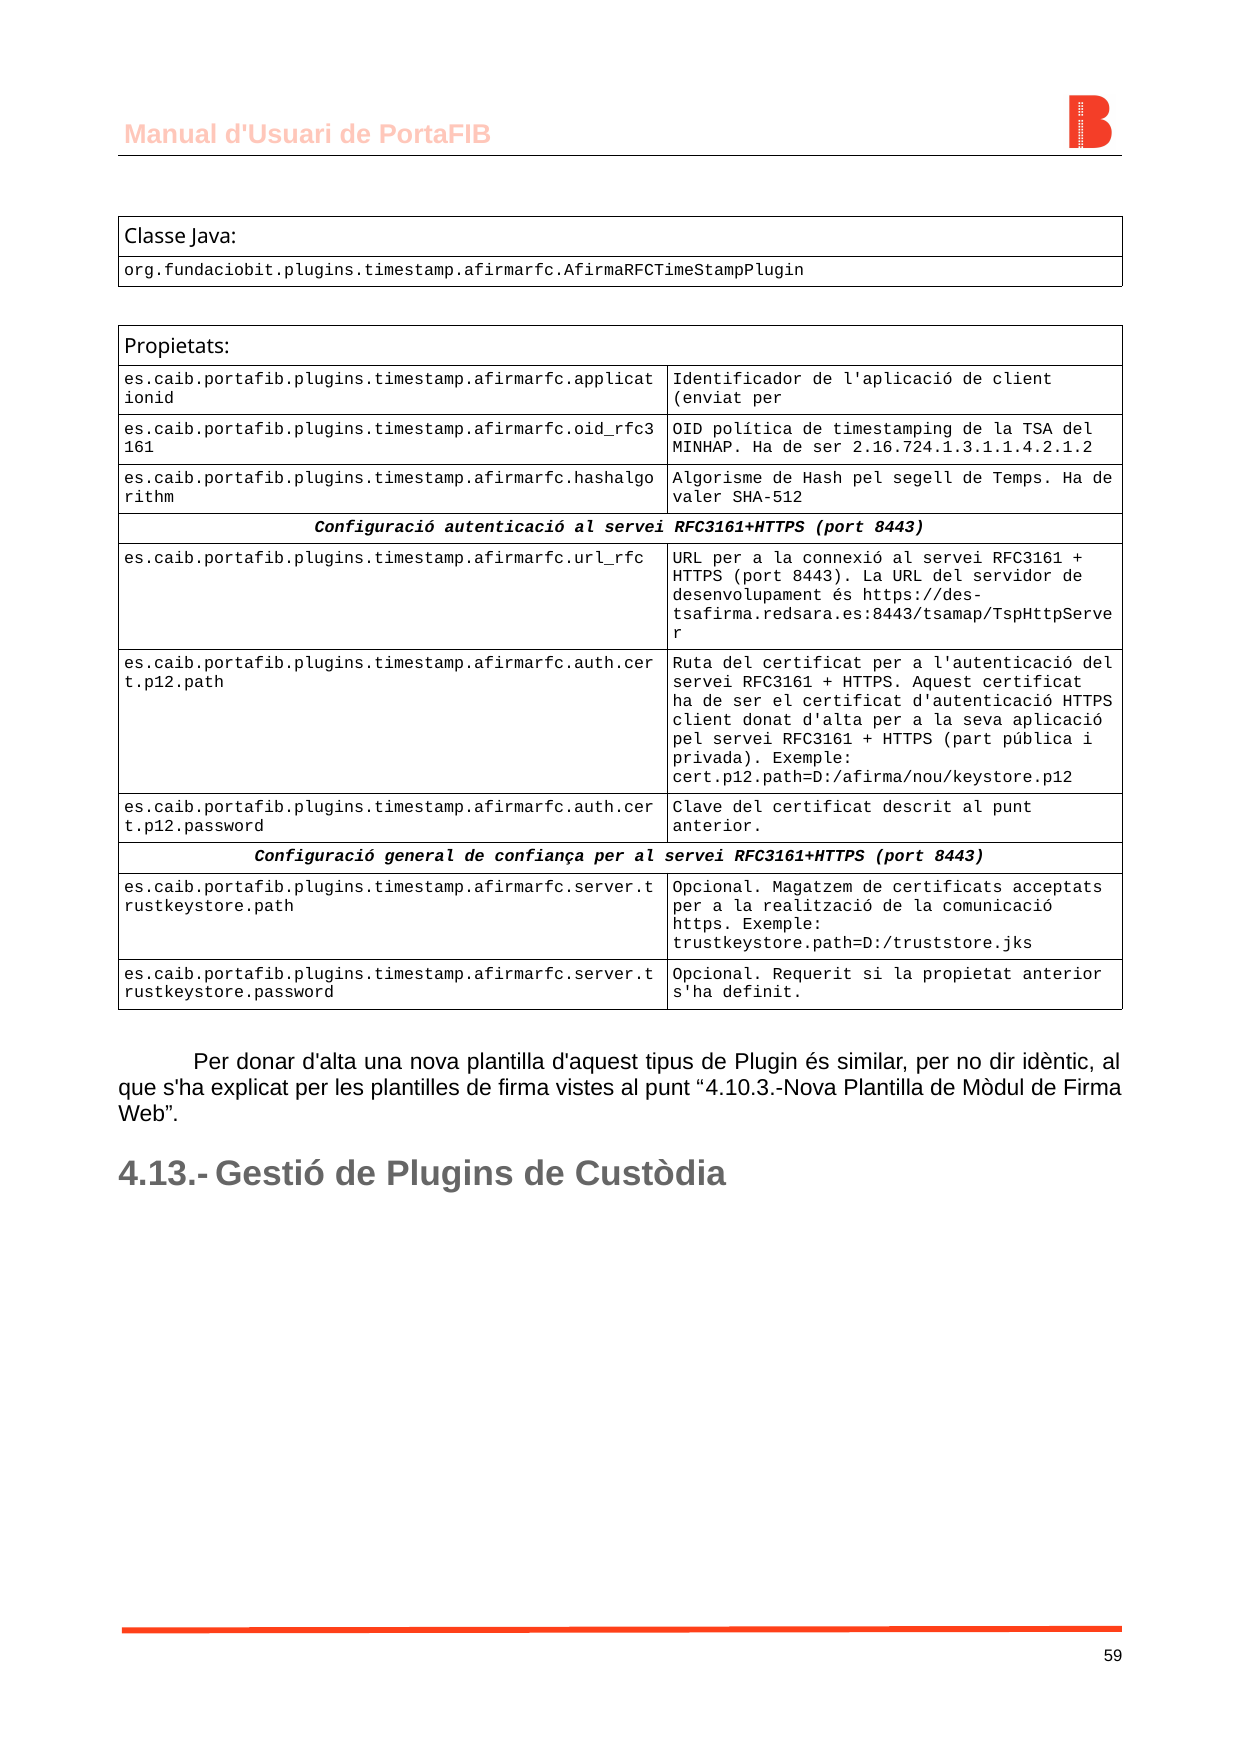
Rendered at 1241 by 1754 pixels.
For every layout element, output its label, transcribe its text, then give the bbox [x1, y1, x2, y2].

table_cell Algorisme de Hash pel segell de Temps. Ha de valer SHA-512 [668, 465, 1122, 513]
table_cell Identificador de l'aplicació de client (enviat per [668, 366, 1122, 414]
table_cell es.caib.portafib.plugins.timestamp.afirmarfc.applicationid [119, 366, 667, 414]
table_cell es.caib.portafib.plugins.timestamp.afirmarfc.server.trustkeystore.path [119, 874, 667, 959]
table_header Classe Java: [119, 217, 1122, 256]
table_cell Clave del certificat descrit al punt anterior. [668, 794, 1122, 842]
picture [1063, 94, 1117, 150]
table_cell es.caib.portafib.plugins.timestamp.afirmarfc.auth.cert.p12.password [119, 794, 667, 842]
table_cell es.caib.portafib.plugins.timestamp.afirmarfc.auth.cert.p12.path [119, 650, 667, 793]
text Per donar d'alta una nova plantilla d'aquest tipus de Plugin és similar, per no dir idèntic, al que s'ha explicat per les plantilles de firma vistes al punt “4.10.3.-Nova Plantilla de Mòdul de Firma Web”. [118, 1048, 1122, 1127]
table_cell es.caib.portafib.plugins.timestamp.afirmarfc.hashalgorithm [119, 465, 667, 513]
table_cell Opcional. Magatzem de certificats acceptats per a la realització de la comunicació https. Exemple: trustkeystore.path=D:/truststore.jks [668, 874, 1122, 959]
table_cell Ruta del certificat per a l'autenticació del servei RFC3161 + HTTPS. Aquest certificat ha de ser el certificat d'autenticació HTTPS client donat d'alta per a la seva aplicació pel servei RFC3161 + HTTPS (part pública i privada). Exemple: cert.p12.path=D:/afirma/nou/keystore.p12 [668, 650, 1122, 793]
subtitle Gestió de Plugins de Custòdia [118, 1152, 1122, 1192]
table_cell OID política de timestamping de la TSA del MINHAP. Ha de ser 2.16.724.1.3.1.1.4.2.1.2 [668, 415, 1122, 464]
table_cell Opcional. Requerit si la propietat anterior s'ha definit. [668, 960, 1122, 1009]
table_cell es.caib.portafib.plugins.timestamp.afirmarfc.oid_rfc3161 [119, 415, 667, 464]
table_cell es.caib.portafib.plugins.timestamp.afirmarfc.server.trustkeystore.password [119, 960, 667, 1009]
table_cell Configuració general de confiança per al servei RFC3161+HTTPS (port 8443) [119, 843, 1122, 872]
table_header Propietats: [119, 326, 1122, 365]
table_cell URL per a la connexió al servei RFC3161 + HTTPS (port 8443). La URL del servidor de desenvolupament és https://des-tsafirma.redsara.es:8443/tsamap/TspHttpServer [668, 544, 1122, 649]
table_cell Configuració autenticació al servei RFC3161+HTTPS (port 8443) [119, 514, 1122, 543]
table_cell es.caib.portafib.plugins.timestamp.afirmarfc.url_rfc [119, 544, 667, 649]
table_cell org.fundaciobit.plugins.timestamp.afirmarfc.AfirmaRFCTimeStampPlugin [119, 257, 1122, 286]
